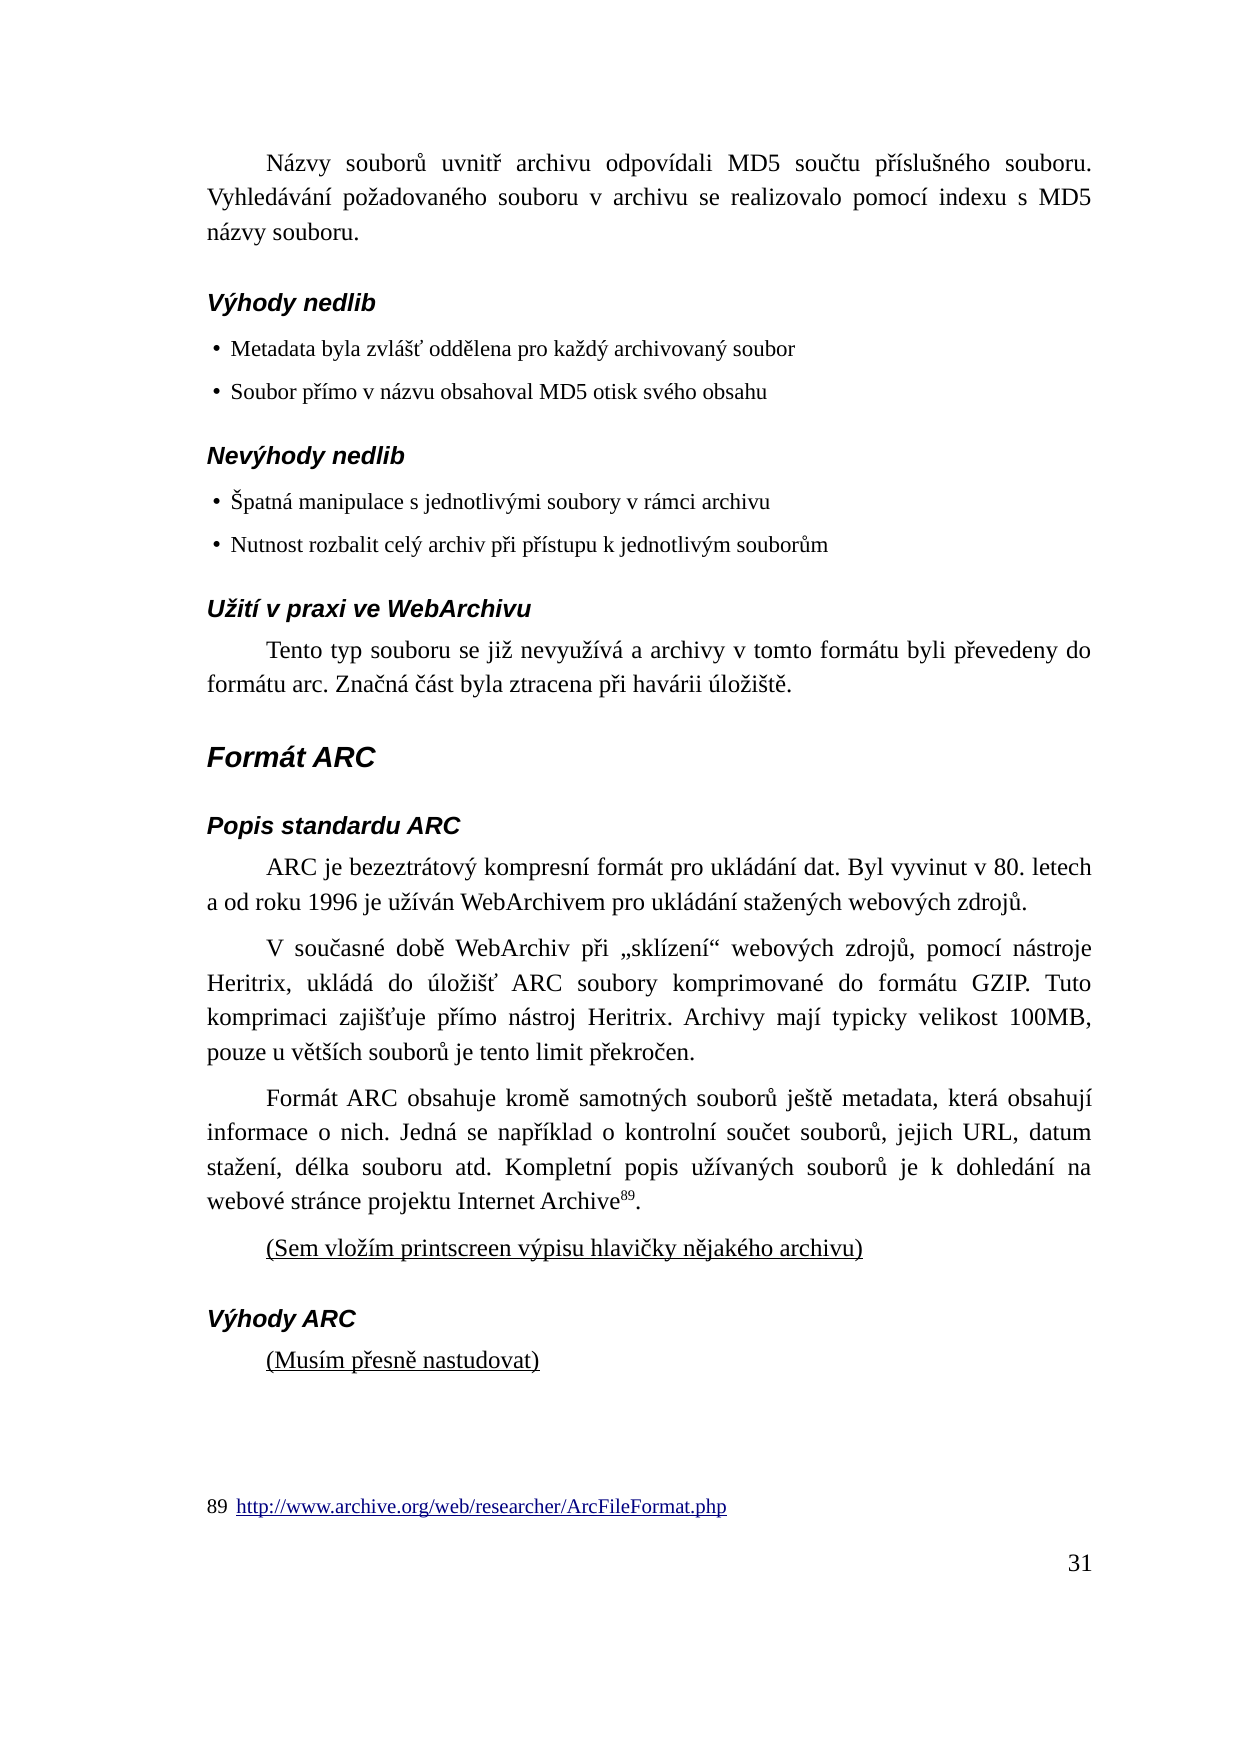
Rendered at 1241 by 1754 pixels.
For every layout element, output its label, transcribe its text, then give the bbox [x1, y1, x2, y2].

subtitle Výhody nedlib [207, 288, 1093, 316]
list Špatná manipulace s jednotlivými soubory v rámci archivu [213, 488, 1093, 514]
text V současné době WebArchiv při „sklízení“ webových zdrojů, pomocí nástroje Heritrix, ukládá do úložišť ARC soubory komprimované do formátu GZIP. Tuto komprimaci zajišťuje přímo nástroj Heritrix. Archivy mají typicky velikost 100MB, pouze u větších souborů je tento limit překročen. [207, 933, 1093, 1065]
text Tento typ souboru se již nevyužívá a archivy v tomto formátu byli převedeny do formátu arc. Značná část byla ztracena při havárii úložiště. [207, 635, 1093, 698]
text Formát ARC obsahuje kromě samotných souborů ještě metadata, která obsahují informace o nich. Jedná se například o kontrolní součet souborů, jejich URL, datum stažení, délka souboru atd. Kompletní popis užívaných souborů je k dohledání na webové stránce projektu Internet Archive. [207, 1083, 1093, 1215]
list Metadata byla zvlášť oddělena pro každý archivovaný soubor [213, 335, 1093, 361]
subtitle Užití v praxi ve WebArchivu [207, 594, 1093, 622]
text (Musím přesně nastudovat) [207, 1345, 1093, 1374]
subtitle Nevýhody nedlib [207, 441, 1093, 469]
subtitle Popis standardu ARC [207, 811, 1093, 840]
text http://www.archive.org/web/researcher/ArcFileFormat.php [207, 1494, 1093, 1518]
text Názvy souborů uvnitř archivu odpovídali MD5 součtu příslušného souboru. Vyhledávání požadovaného souboru v archivu se realizovalo pomocí indexu s MD5 názvy souboru. [207, 148, 1093, 245]
text (Sem vložím printscreen výpisu hlavičky nějakého archivu) [207, 1233, 1093, 1261]
subtitle Výhody ARC [207, 1304, 1093, 1332]
list Soubor přímo v názvu obsahoval MD5 otisk svého obsahu [213, 378, 1093, 404]
subtitle Formát ARC [207, 740, 1093, 774]
text ARC je bezeztrátový kompresní formát pro ukládání dat. Byl vyvinut v 80. letech a od roku 1996 je užíván WebArchivem pro ukládání stažených webových zdrojů. [207, 852, 1093, 916]
list Nutnost rozbalit celý archiv při přístupu k jednotlivým souborům [213, 531, 1093, 557]
